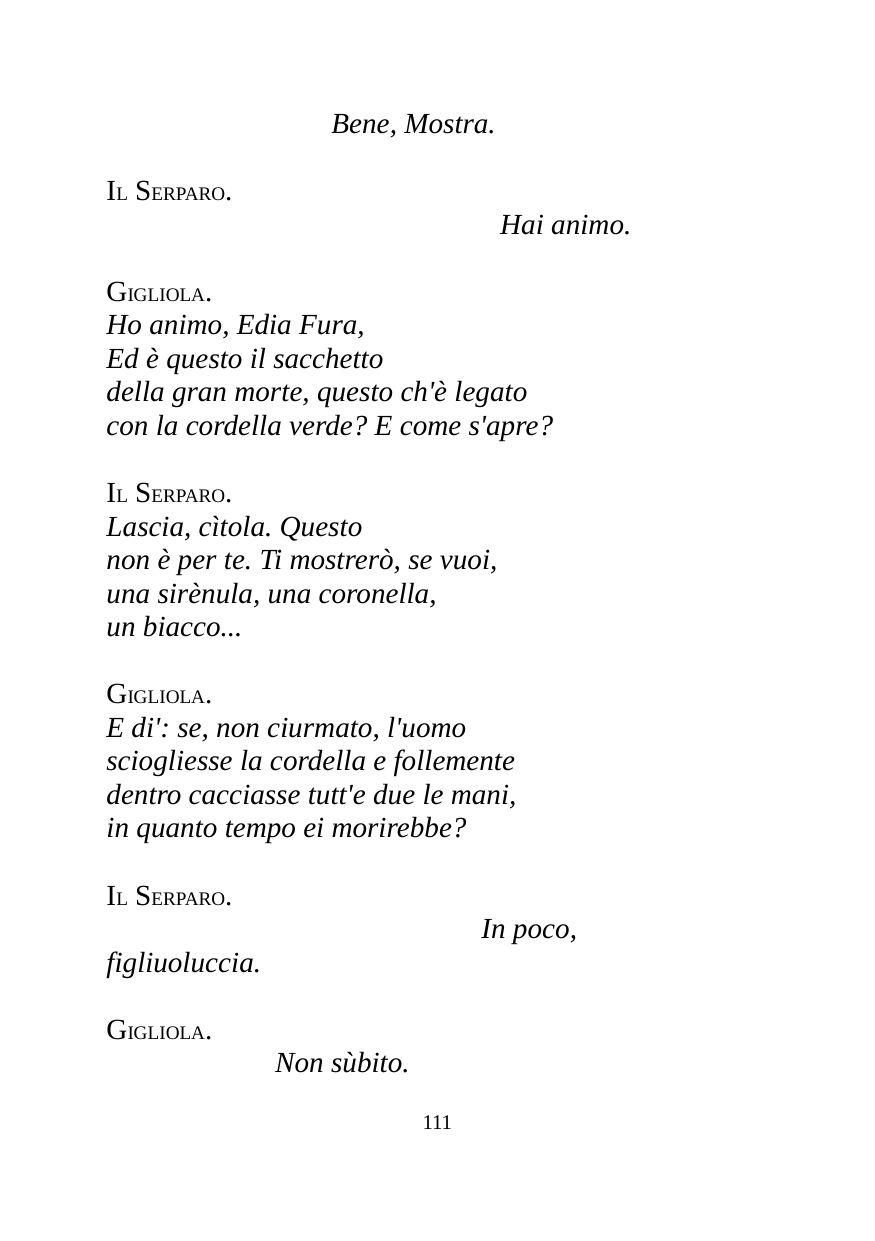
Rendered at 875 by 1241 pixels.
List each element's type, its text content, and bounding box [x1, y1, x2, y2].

text non è per te. Ti mostrerò, se vuoi, [106, 542, 768, 576]
text della gran morte, questo ch'è legato [106, 374, 768, 408]
text in quanto tempo ei morirebbe? [106, 811, 768, 844]
text Bene, Mostra. [331, 106, 768, 140]
text sciogliesse la cordella e follemente [106, 743, 768, 777]
text Hai animo. [500, 207, 768, 240]
text In poco, [481, 911, 768, 945]
text Ed è questo il sacchetto [106, 341, 768, 374]
text Lascia, cìtola. Questo [106, 509, 768, 542]
text Gigliola. [106, 1012, 768, 1045]
text Il Serparo. [106, 475, 768, 509]
text Il Serparo. [106, 173, 768, 207]
text Il Serparo. [106, 878, 768, 911]
text dentro cacciasse tutt'e due le mani, [106, 777, 768, 811]
text un biacco... [106, 609, 768, 643]
text una sirènula, una coronella, [106, 576, 768, 609]
text Gigliola. [106, 274, 768, 307]
text Non sùbito. [275, 1045, 768, 1079]
text Gigliola. [106, 676, 768, 710]
text E di': se, non ciurmato, l'uomo [106, 710, 768, 743]
text con la cordella verde? E come s'apre? [106, 408, 768, 442]
text Ho animo, Edia Fura, [106, 307, 768, 341]
text figliuoluccia. [106, 945, 768, 978]
